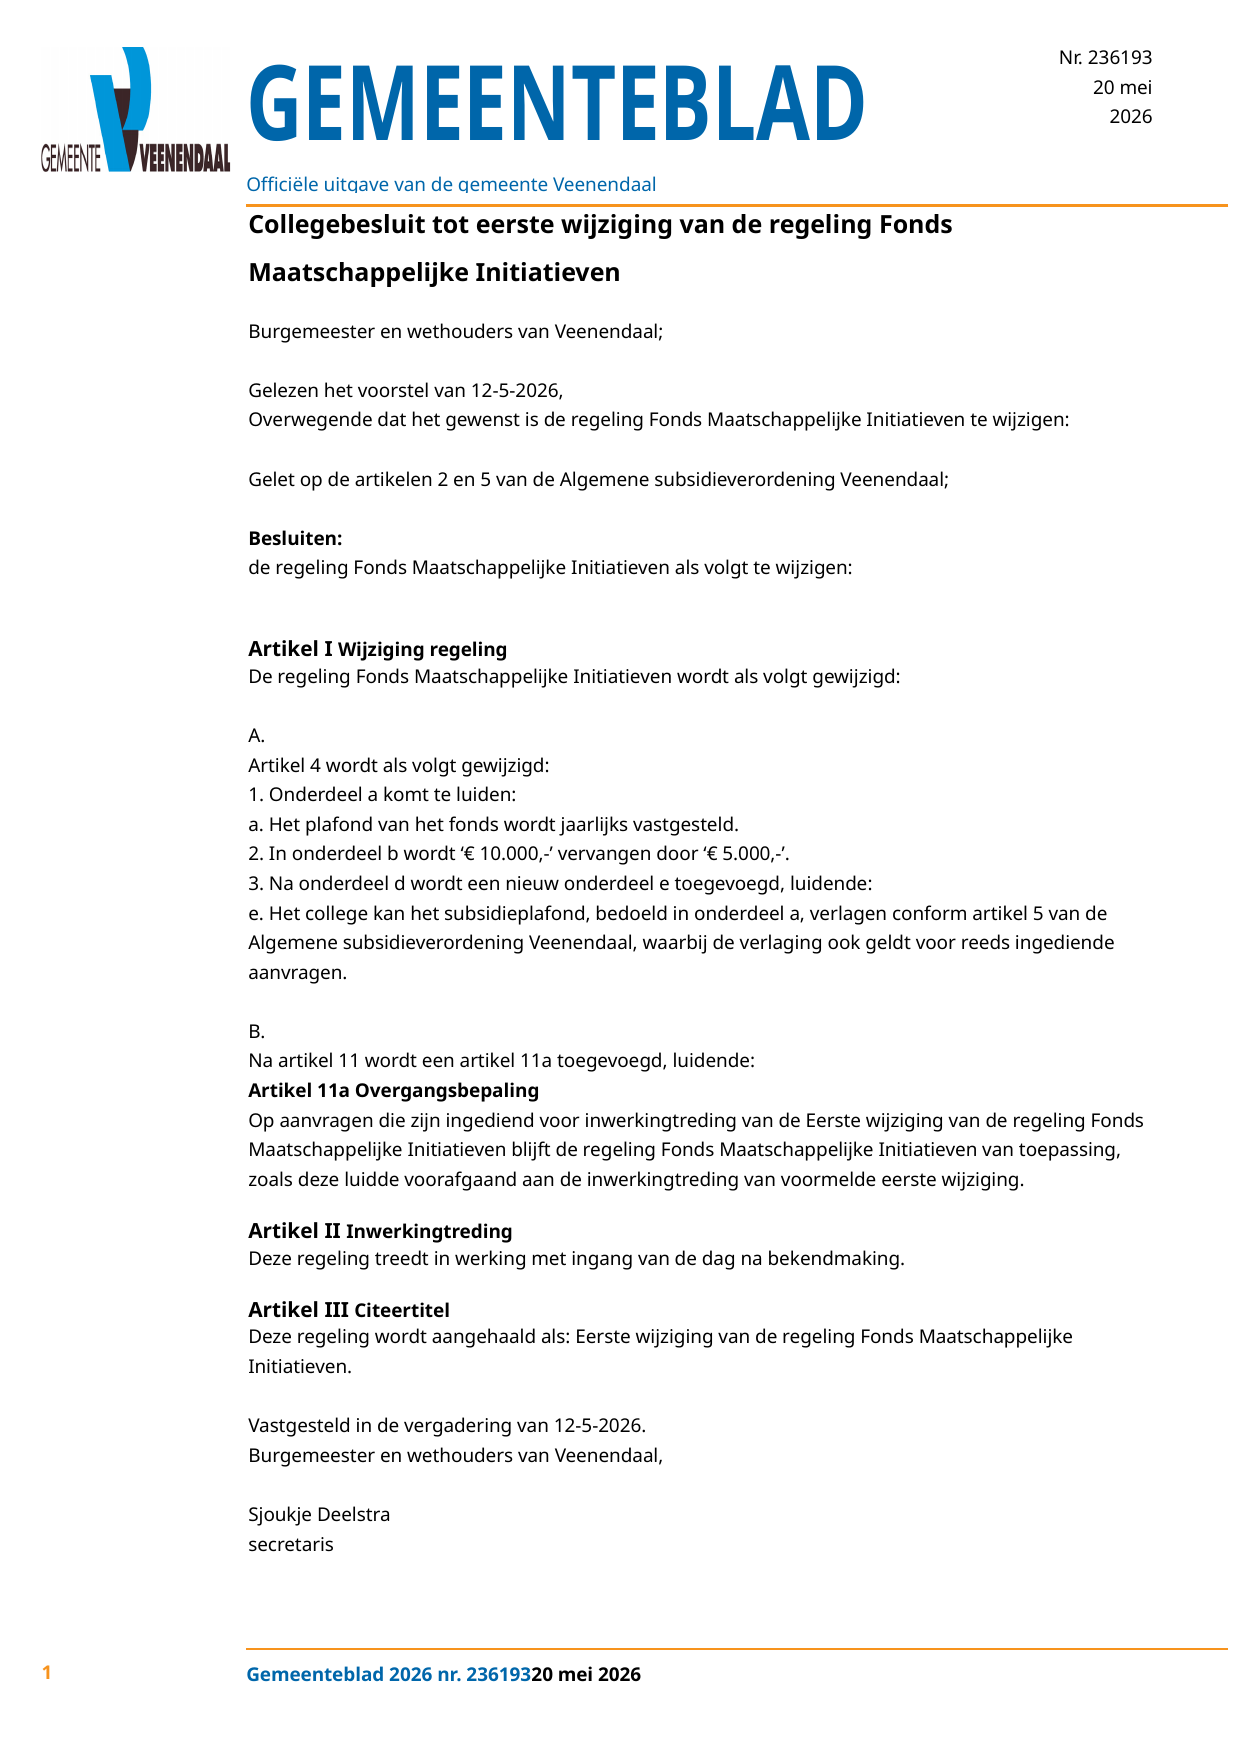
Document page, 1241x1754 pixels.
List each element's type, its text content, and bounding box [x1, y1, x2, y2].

text Gelezen het voorstel van 12-5-2026, [248, 377, 1152, 403]
text secretaris [248, 1531, 1152, 1556]
text Deze regeling wordt aangehaald als: Eerste wijziging van de regeling Fonds Maatschappelijke Initiatieven. [248, 1324, 1152, 1379]
text 1. Onderdeel a komt te luiden: [248, 781, 1152, 807]
text Overwegende dat het gewenst is de regeling Fonds Maatschappelijke Initiatieven te wijzigen: [248, 407, 1152, 432]
text 3. Na onderdeel d wordt een nieuw onderdeel e toegevoegd, luidende: [248, 870, 1152, 896]
text Artikel III Citeertitel [248, 1295, 1152, 1324]
text Gelet op de artikelen 2 en 5 van de Algemene subsidieverordening Veenendaal; [248, 466, 1152, 492]
picture [123, 47, 231, 172]
text e. Het college kan het subsidieplafond, bedoeld in onderdeel a, verlagen conform artikel 5 van de Algemene subsidieverordening Veenendaal, waarbij de verlaging ook geldt voor reeds ingediende aanvragen. [248, 900, 1152, 984]
text Burgemeester en wethouders van Veenendaal; [248, 318, 1152, 344]
text De regeling Fonds Maatschappelijke Initiatieven wordt als volgt gewijzigd: [248, 663, 1152, 689]
picture [41, 47, 130, 172]
text Vastgesteld in de vergadering van 12-5-2026. [248, 1412, 1152, 1438]
text Burgemeester en wethouders van Veenendaal, [248, 1442, 1152, 1468]
text Collegebesluit tot eerste wijziging van de regeling Fonds Maatschappelijke Initiatieven [248, 207, 1152, 288]
text Artikel 4 wordt als volgt gewijzigd: [248, 752, 1152, 777]
text Artikel I Wijziging regeling [248, 634, 1152, 663]
text Deze regeling treedt in werking met ingang van de dag na bekendmaking. [248, 1245, 1152, 1271]
text a. Het plafond van het fonds wordt jaarlijks vastgesteld. [248, 811, 1152, 837]
text Op aanvragen die zijn ingediend voor inwerkingtreding van de Eerste wijziging van de regeling Fonds Maatschappelijke Initiatieven blijft de regeling Fonds Maatschappelijke Initiatieven van toepassing, zoals deze luidde voorafgaand aan de inwerkingtreding van voormelde eerste wijziging. [248, 1107, 1152, 1192]
text Sjoukje Deelstra [248, 1501, 1152, 1527]
text Na artikel 11 wordt een artikel 11a toegevoegd, luidende: [248, 1048, 1152, 1073]
text Artikel II Inwerkingtreding [248, 1216, 1152, 1245]
text Besluiten: [248, 525, 1152, 551]
text Artikel 11a Overgangsbepaling [248, 1077, 1152, 1103]
text 2. In onderdeel b wordt ‘€ 10.000,-’ vervangen door ‘€ 5.000,-’. [248, 841, 1152, 866]
text de regeling Fonds Maatschappelijke Initiatieven als volgt te wijzigen: [248, 554, 1152, 580]
